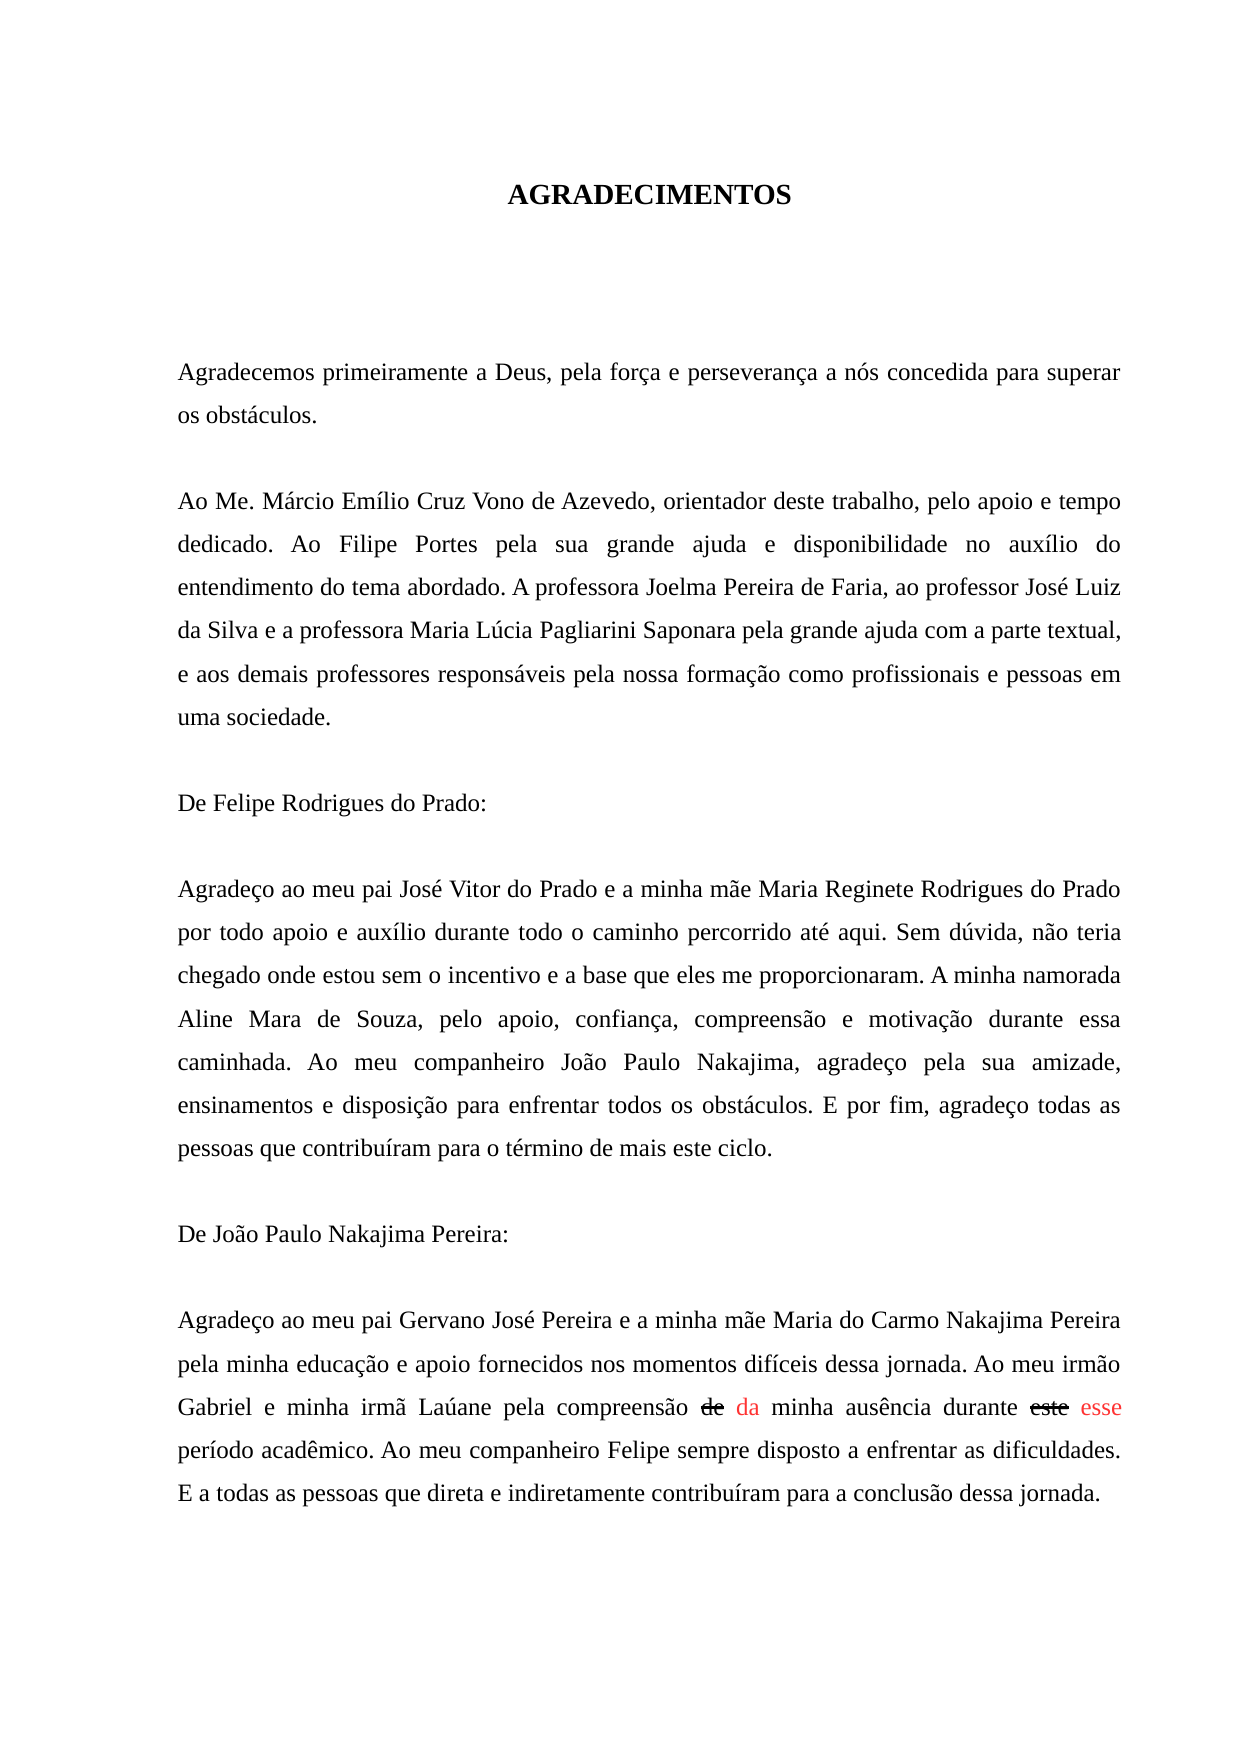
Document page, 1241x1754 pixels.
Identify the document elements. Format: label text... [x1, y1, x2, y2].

text AGRADECIMENTOS [177, 177, 1122, 211]
text Agradecemos primeiramente a Deus, pela força e perseverança a nós concedida para superar os obstáculos. [177, 357, 1122, 429]
text De Felipe Rodrigues do Prado: [177, 788, 1122, 817]
text De João Paulo Nakajima Pereira: [177, 1219, 1122, 1248]
text Agradeço ao meu pai Gervano José Pereira e a minha mãe Maria do Carmo Nakajima Pereira pela minha educação e apoio fornecidos nos momentos difíceis dessa jornada. Ao meu irmão Gabriel e minha irmã Laúane pela compreensão de da minha ausência durante este esse período acadêmico. Ao meu companheiro Felipe sempre disposto a enfrentar as dificuldades. E a todas as pessoas que direta e indiretamente contribuíram para a conclusão dessa jornada. [177, 1306, 1122, 1507]
text Ao Me. Márcio Emílio Cruz Vono de Azevedo, orientador deste trabalho, pelo apoio e tempo dedicado. Ao Filipe Portes pela sua grande ajuda e disponibilidade no auxílio do entendimento do tema abordado. A professora Joelma Pereira de Faria, ao professor José Luiz da Silva e a professora Maria Lúcia Pagliarini Saponara pela grande ajuda com a parte textual, e aos demais professores responsáveis pela nossa formação como profissionais e pessoas em uma sociedade. [177, 486, 1122, 731]
text Agradeço ao meu pai José Vitor do Prado e a minha mãe Maria Reginete Rodrigues do Prado por todo apoio e auxílio durante todo o caminho percorrido até aqui. Sem dúvida, não teria chegado onde estou sem o incentivo e a base que eles me proporcionaram. A minha namorada Aline Mara de Souza, pelo apoio, confiança, compreensão e motivação durante essa caminhada. Ao meu companheiro João Paulo Nakajima, agradeço pela sua amizade, ensinamentos e disposição para enfrentar todos os obstáculos. E por fim, agradeço todas as pessoas que contribuíram para o término de mais este ciclo. [177, 874, 1122, 1162]
